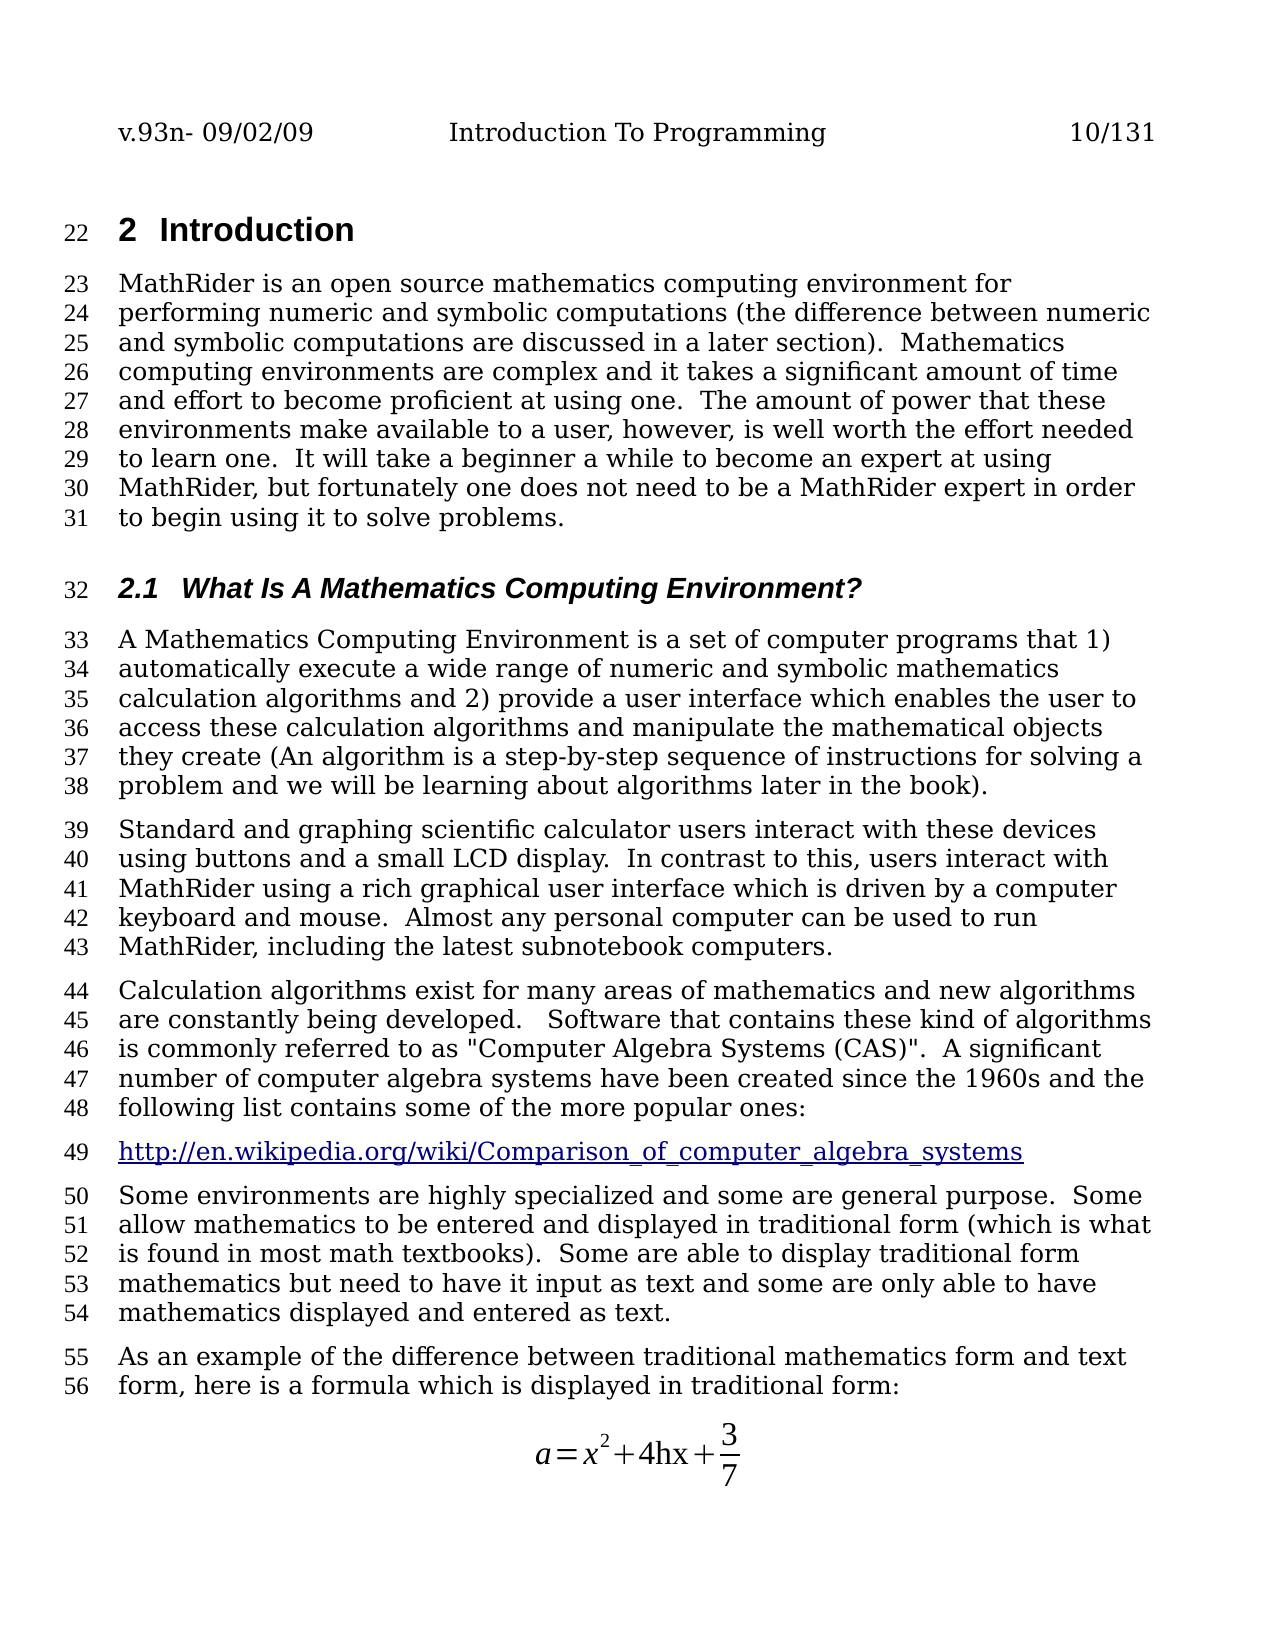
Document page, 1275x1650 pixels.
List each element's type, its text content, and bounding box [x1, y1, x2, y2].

text A Mathematics Computing Environment is a set of computer programs that 1) automatically execute a wide range of numeric and symbolic mathematics calculation algorithms and 2) provide a user interface which enables the user to access these calculation algorithms and manipulate the mathematical objects they create (An algorithm is a step-by-step sequence of instructions for solving a problem and we will be learning about algorithms later in the book). [118, 625, 1157, 800]
text As an example of the difference between traditional mathematics form and text form, here is a formula which is displayed in traditional form: [118, 1342, 1157, 1400]
text Some environments are highly specialized and some are general purpose. Some allow mathematics to be entered and displayed in traditional form (which is what is found in most math textbooks). Some are able to display traditional form mathematics but need to have it input as text and some are only able to have mathematics displayed and entered as text. [118, 1181, 1157, 1327]
subtitle What Is A Mathematics Computing Environment? [118, 571, 1157, 604]
text Standard and graphing scientific calculator users interact with these devices using buttons and a small LCD display. In contrast to this, users interact with MathRider using a rich graphical user interface which is driven by a computer keyboard and mouse. Almost any personal computer can be used to run MathRider, including the latest subnotebook computers. [118, 815, 1157, 961]
text MathRider is an open source mathematics computing environment for performing numeric and symbolic computations (the difference between numeric and symbolic computations are discussed in a later section). Mathematics computing environments are complex and it takes a significant amount of time and effort to become proficient at using one. The amount of power that these environments make available to a user, however, is well worth the effort needed to learn one. It will take a beginner a while to become an expert at using MathRider, but fortunately one does not need to be a MathRider expert in order to begin using it to solve problems. [118, 269, 1157, 532]
subtitle Introduction [118, 210, 1157, 248]
text http://en.wikipedia.org/wiki/Comparison_of_computer_algebra_systems [118, 1137, 1157, 1166]
text Calculation algorithms exist for many areas of mathematics and new algorithms are constantly being developed. Software that contains these kind of algorithms is commonly referred to as "Computer Algebra Systems (CAS)". A significant number of computer algebra systems have been created since the 1960s and the following list contains some of the more popular ones: [118, 976, 1157, 1122]
